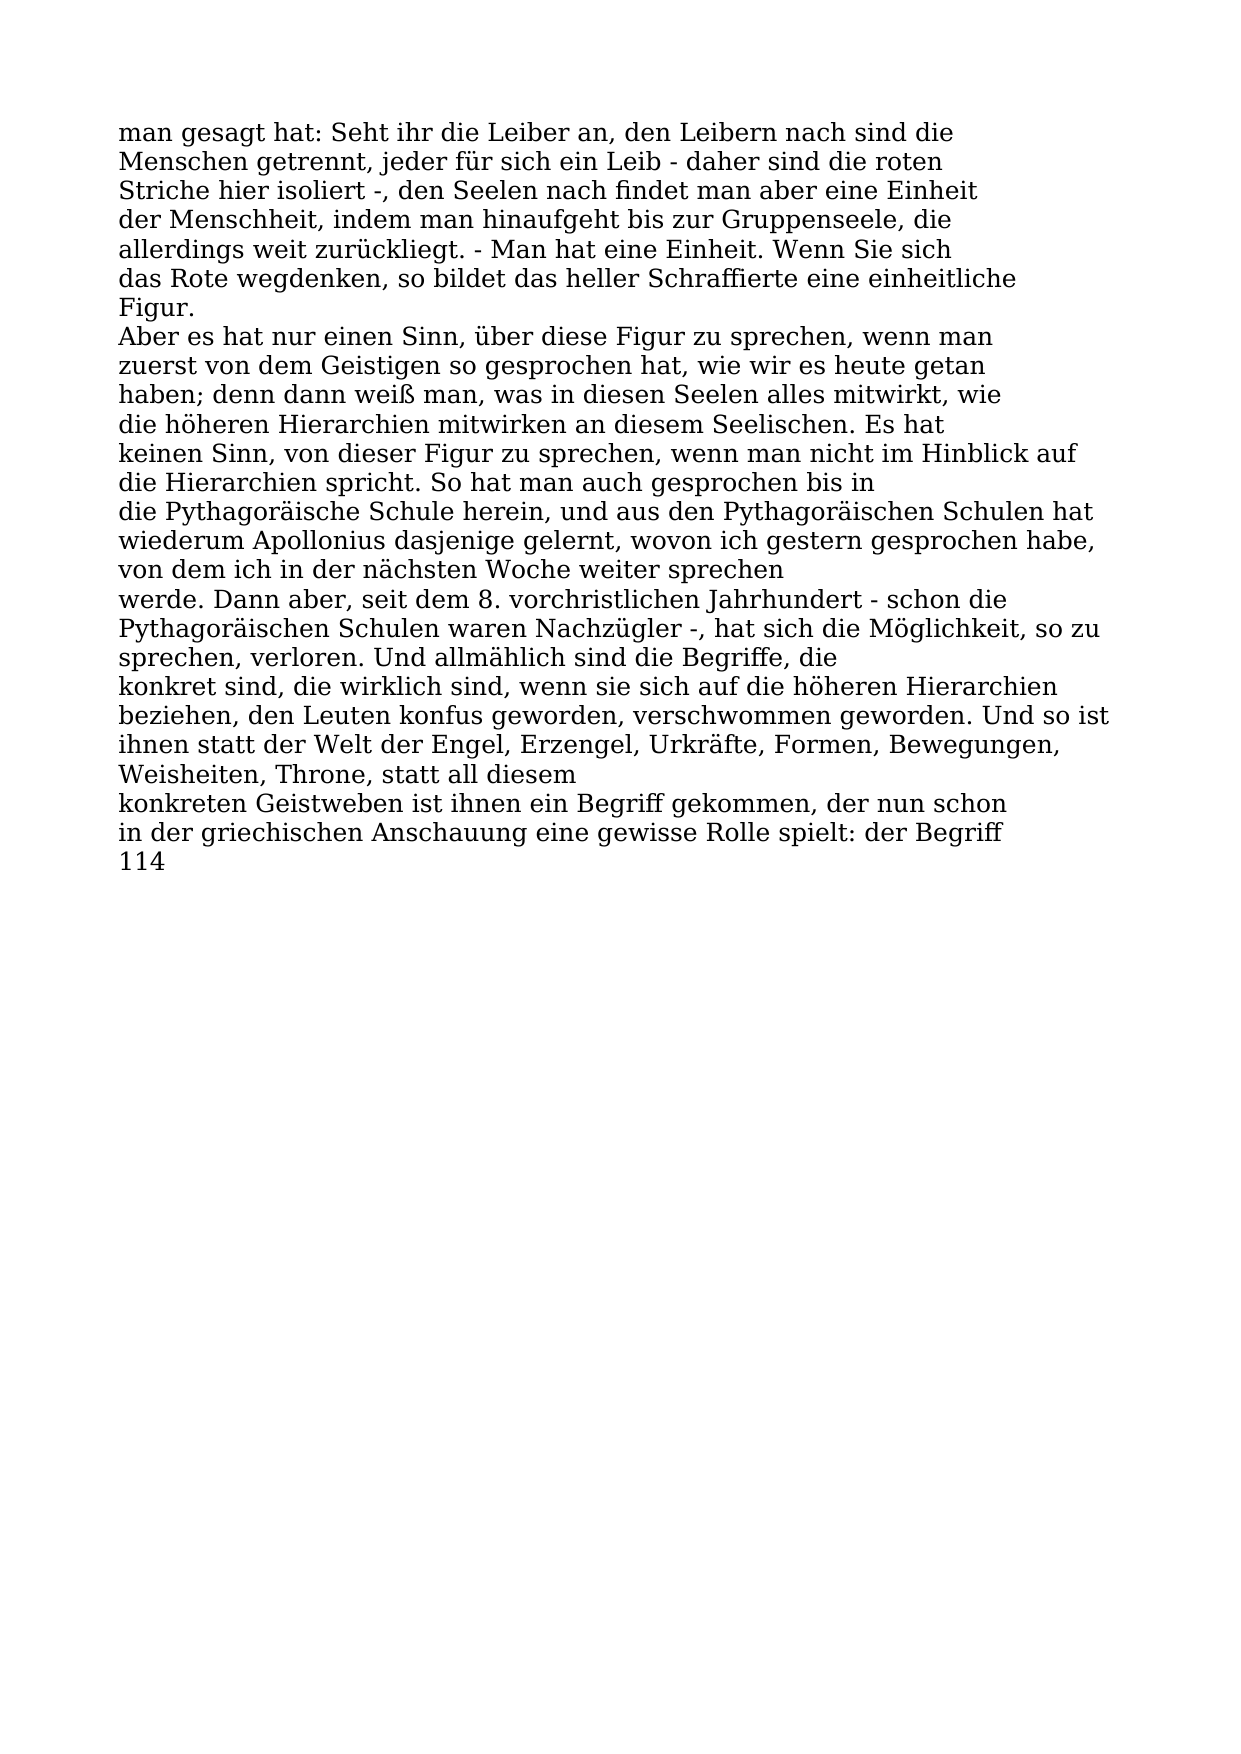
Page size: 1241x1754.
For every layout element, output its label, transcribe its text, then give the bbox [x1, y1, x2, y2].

text Pythagoräischen Schulen waren Nachzügler -, hat sich die Möglichkeit, so zu sprechen, verloren. Und allmählich sind die Begriffe, die [118, 614, 1122, 672]
text 114 [118, 847, 1122, 876]
text zuerst von dem Geistigen so gesprochen hat, wie wir es heute getan [118, 351, 1122, 381]
text die höheren Hierarchien mitwirken an diesem Seelischen. Es hat [118, 410, 1122, 439]
text allerdings weit zurückliegt. - Man hat eine Einheit. Wenn Sie sich [118, 235, 1122, 264]
text Aber es hat nur einen Sinn, über diese Figur zu sprechen, wenn man [118, 322, 1122, 351]
text keinen Sinn, von dieser Figur zu sprechen, wenn man nicht im Hinblick auf die Hierarchien spricht. So hat man auch gesprochen bis in [118, 439, 1122, 497]
text haben; denn dann weiß man, was in diesen Seelen alles mitwirkt, wie [118, 381, 1122, 410]
text der Menschheit, indem man hinaufgeht bis zur Gruppenseele, die [118, 206, 1122, 235]
text werde. Dann aber, seit dem 8. vorchristlichen Jahrhundert - schon die [118, 585, 1122, 614]
text das Rote wegdenken, so bildet das heller Schraffierte eine einheitliche [118, 264, 1122, 293]
text in der griechischen Anschauung eine gewisse Rolle spielt: der Begriff [118, 818, 1122, 847]
text Menschen getrennt, jeder für sich ein Leib - daher sind die roten [118, 147, 1122, 176]
text konkreten Geistweben ist ihnen ein Begriff gekommen, der nun schon [118, 789, 1122, 818]
text die Pythagoräische Schule herein, und aus den Pythagoräischen Schulen hat wiederum Apollonius dasjenige gelernt, wovon ich gestern gesprochen habe, von dem ich in der nächsten Woche weiter sprechen [118, 497, 1122, 585]
text Striche hier isoliert -, den Seelen nach findet man aber eine Einheit [118, 176, 1122, 206]
text konkret sind, die wirklich sind, wenn sie sich auf die höheren Hierarchien beziehen, den Leuten konfus geworden, verschwommen geworden. Und so ist ihnen statt der Welt der Engel, Erzengel, Urkräfte, Formen, Bewegungen, Weisheiten, Throne, statt all diesem [118, 672, 1122, 789]
text Figur. [118, 293, 1122, 322]
text man gesagt hat: Seht ihr die Leiber an, den Leibern nach sind die [118, 118, 1122, 147]
